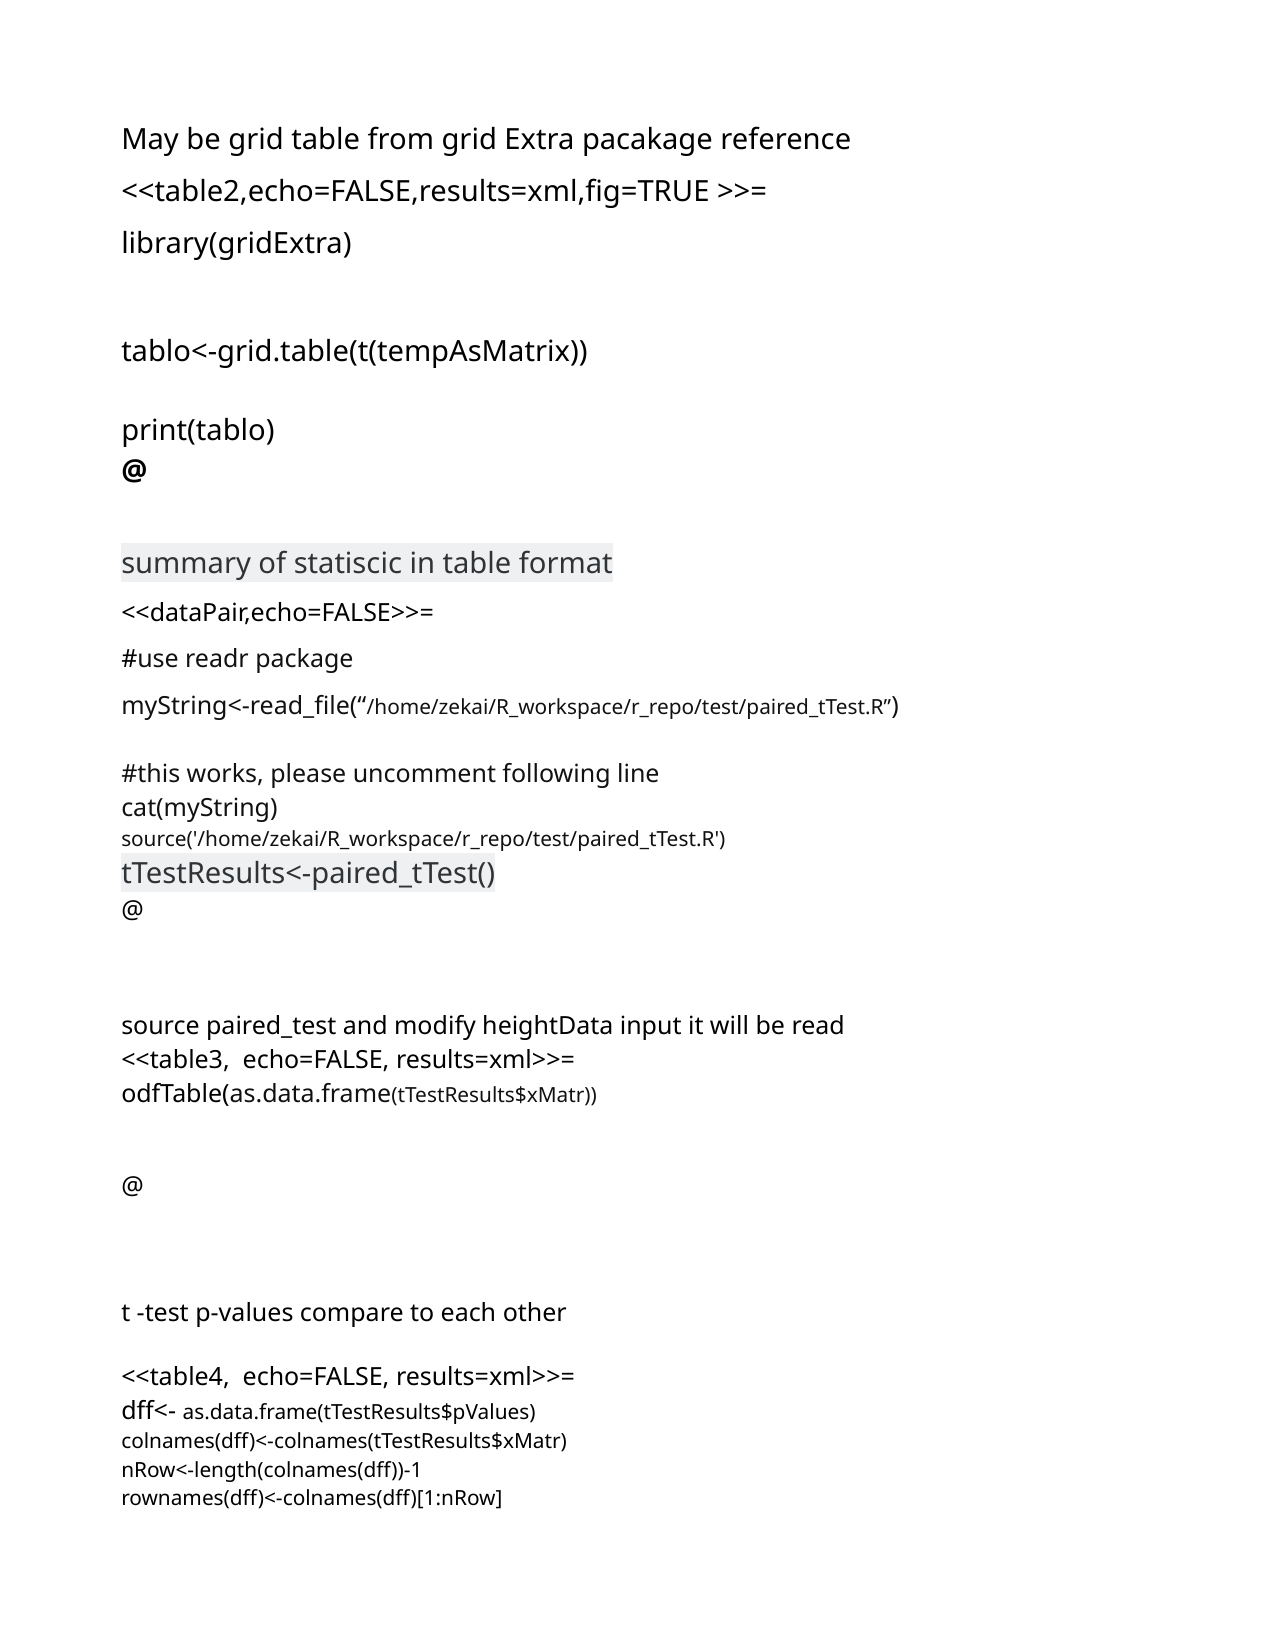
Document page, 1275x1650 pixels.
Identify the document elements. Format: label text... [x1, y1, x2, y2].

text myString<-read_file(“/home/zekai/R_workspace/r_repo/test/paired_tTest.R”) [121, 688, 1158, 722]
text colnames(dff)<-colnames(tTestResults$xMatr) [121, 1427, 1158, 1455]
text t -test p-values compare to each other [121, 1295, 1158, 1329]
text dff<- as.data.frame(tTestResults$pValues) [121, 1393, 1158, 1427]
text <<dataPair,echo=FALSE>>= [121, 594, 1158, 629]
text cat(myString) [121, 790, 1158, 824]
text summary of statiscic in table format [121, 542, 1158, 582]
text @ [121, 449, 1158, 489]
text @ [121, 1168, 1158, 1202]
text tablo<-grid.table(t(tempAsMatrix)) [121, 330, 1158, 370]
text #use readr package [121, 641, 1158, 675]
text @ [121, 892, 1158, 926]
text May be grid table from grid Extra pacakage reference [121, 118, 1158, 158]
text <<table4, echo=FALSE, results=xml>>= [121, 1358, 1158, 1393]
text <<table2,echo=FALSE,results=xml,fig=TRUE >>= [121, 170, 1158, 210]
text print(tablo) [121, 410, 1158, 449]
text nRow<-length(colnames(dff))-1 [121, 1455, 1158, 1483]
text rownames(dff)<-colnames(dff)[1:nRow] [121, 1483, 1158, 1512]
text odfTable(as.data.frame(tTestResults$xMatr)) [121, 1076, 1158, 1110]
text source('/home/zekai/R_workspace/r_repo/test/paired_tTest.R') [121, 824, 1158, 852]
text library(gridExtra) [121, 222, 1158, 262]
text source paired_test and modify heightData input it will be read [121, 1008, 1158, 1042]
text tTestResults<-paired_tTest() [121, 852, 1158, 892]
text <<table3, echo=FALSE, results=xml>>= [121, 1042, 1158, 1076]
text #this works, please uncomment following line [121, 756, 1158, 790]
